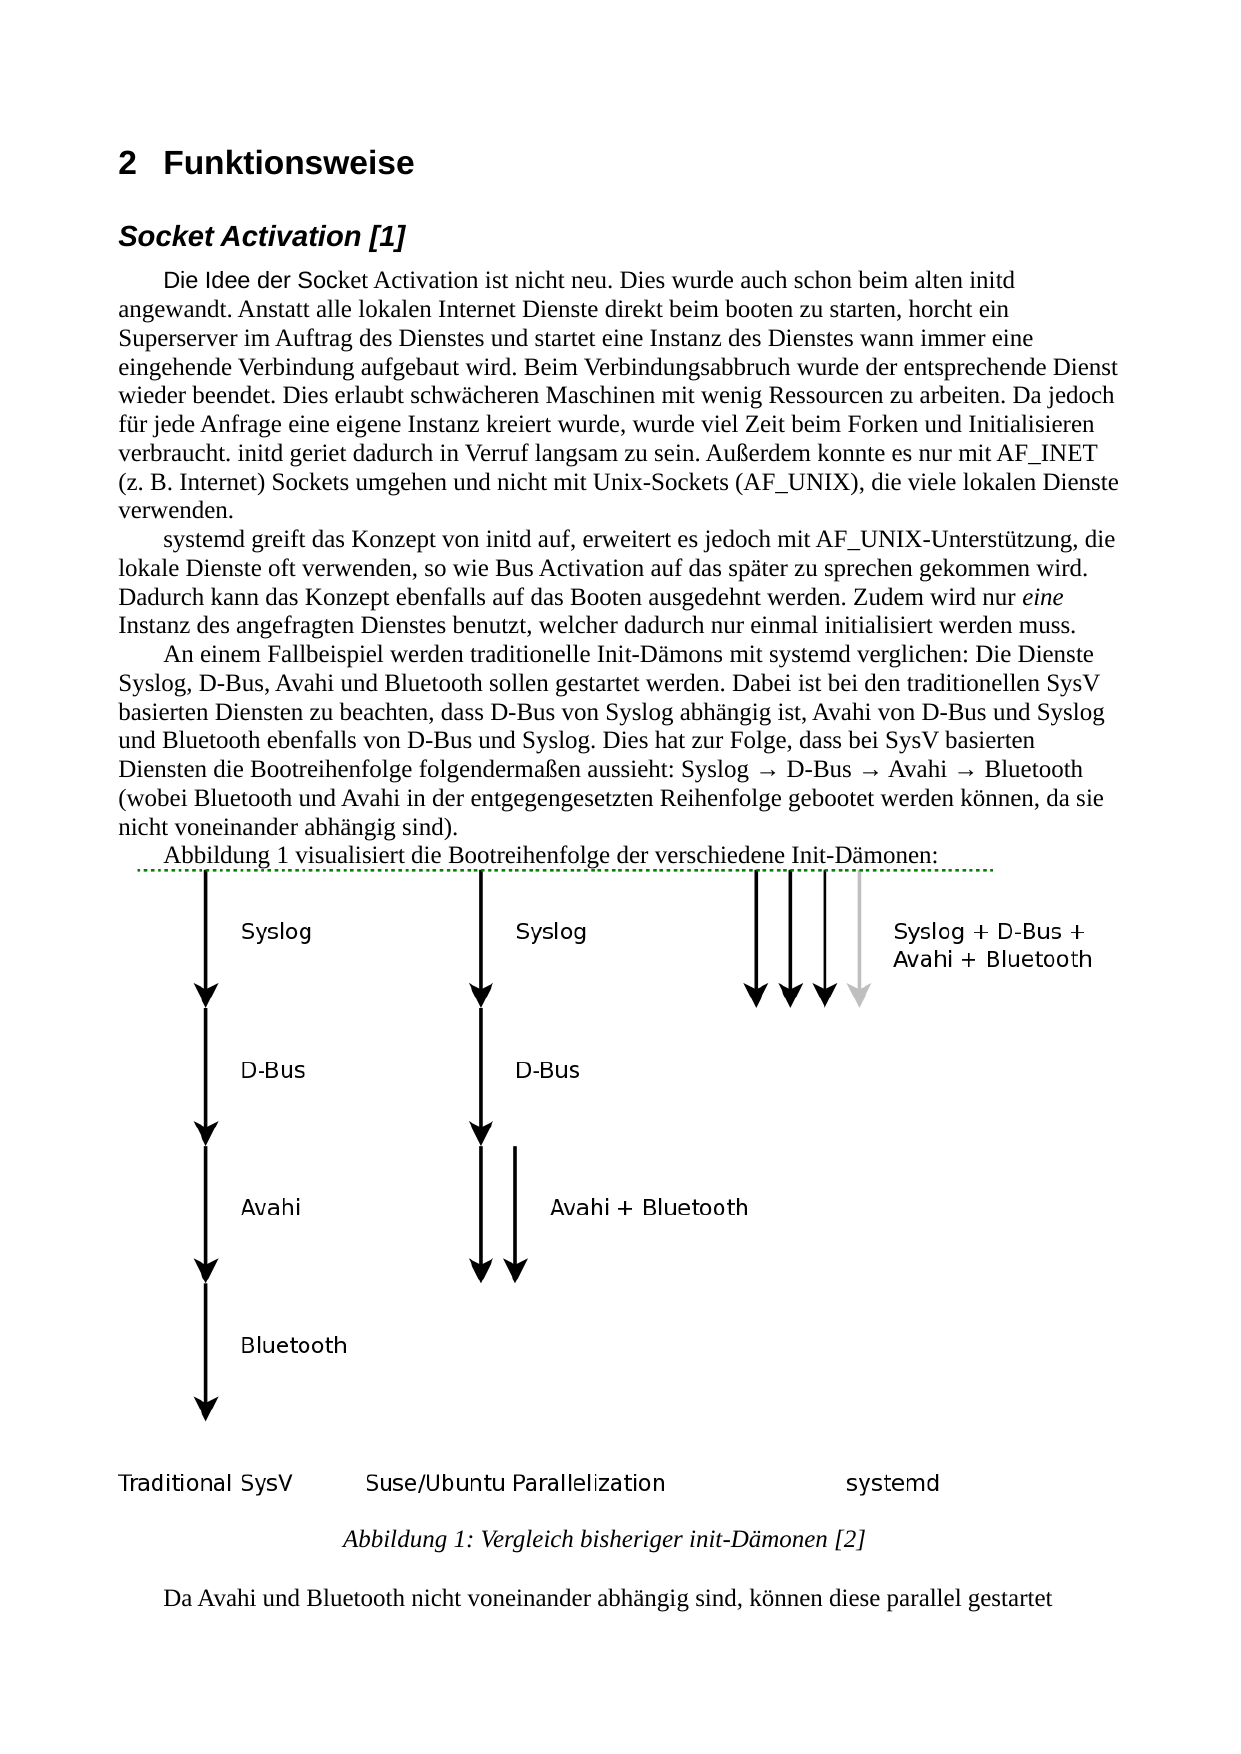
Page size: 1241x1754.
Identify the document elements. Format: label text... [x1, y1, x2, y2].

text Abbildung 1: Vergleich bisheriger init-Dämonen [2] [118, 1496, 1093, 1553]
text Die Idee der Socket Activation ist nicht neu. Dies wurde auch schon beim alten initd angewandt. Anstatt alle lokalen Internet Dienste direkt beim booten zu starten, horcht ein Superserver im Auftrag des Dienstes und startet eine Instanz des Dienstes wann immer eine eingehende Verbindung aufgebaut wird. Beim Verbindungsabbruch wurde der entsprechende Dienst wieder beendet. Dies erlaubt schwächeren Maschinen mit wenig Ressourcen zu arbeiten. Da jedoch für jede Anfrage eine eigene Instanz kreiert wurde, wurde viel Zeit beim Forken und Initialisieren verbraucht. initd geriet dadurch in Verruf langsam zu sein. Außerdem konnte es nur mit AF_INET (z. B. Internet) Sockets umgehen und nicht mit Unix-Sockets (AF_UNIX), die viele lokalen Dienste verwenden. [118, 265, 1122, 524]
text Abbildung 1 visualisiert die Bootreihenfolge der verschiedene Init-Dämonen: [118, 840, 1122, 1553]
picture [118, 869, 1094, 1496]
subtitle Socket Activation [1] [118, 219, 1122, 253]
subtitle Funktionsweise [118, 143, 1122, 182]
text Da Avahi und Bluetooth nicht voneinander abhängig sind, können diese parallel gestartet [118, 1583, 1122, 1612]
text An einem Fallbeispiel werden traditionelle Init-Dämons mit systemd verglichen: Die Dienste Syslog, D-Bus, Avahi und Bluetooth sollen gestartet werden. Dabei ist bei den traditionellen SysV basierten Diensten zu beachten, dass D-Bus von Syslog abhängig ist, Avahi von D-Bus und Syslog und Bluetooth ebenfalls von D-Bus und Syslog. Dies hat zur Folge, dass bei SysV basierten Diensten die Bootreihenfolge folgendermaßen aussieht: Syslog → D-Bus → Avahi → Bluetooth (wobei Bluetooth und Avahi in der entgegengesetzten Reihenfolge gebootet werden können, da sie nicht voneinander abhängig sind). [118, 639, 1122, 840]
text systemd greift das Konzept von initd auf, erweitert es jedoch mit AF_UNIX-Unterstützung, die lokale Dienste oft verwenden, so wie Bus Activation auf das später zu sprechen gekommen wird. Dadurch kann das Konzept ebenfalls auf das Booten ausgedehnt werden. Zudem wird nur eine Instanz des angefragten Dienstes benutzt, welcher dadurch nur einmal initialisiert werden muss. [118, 524, 1122, 639]
